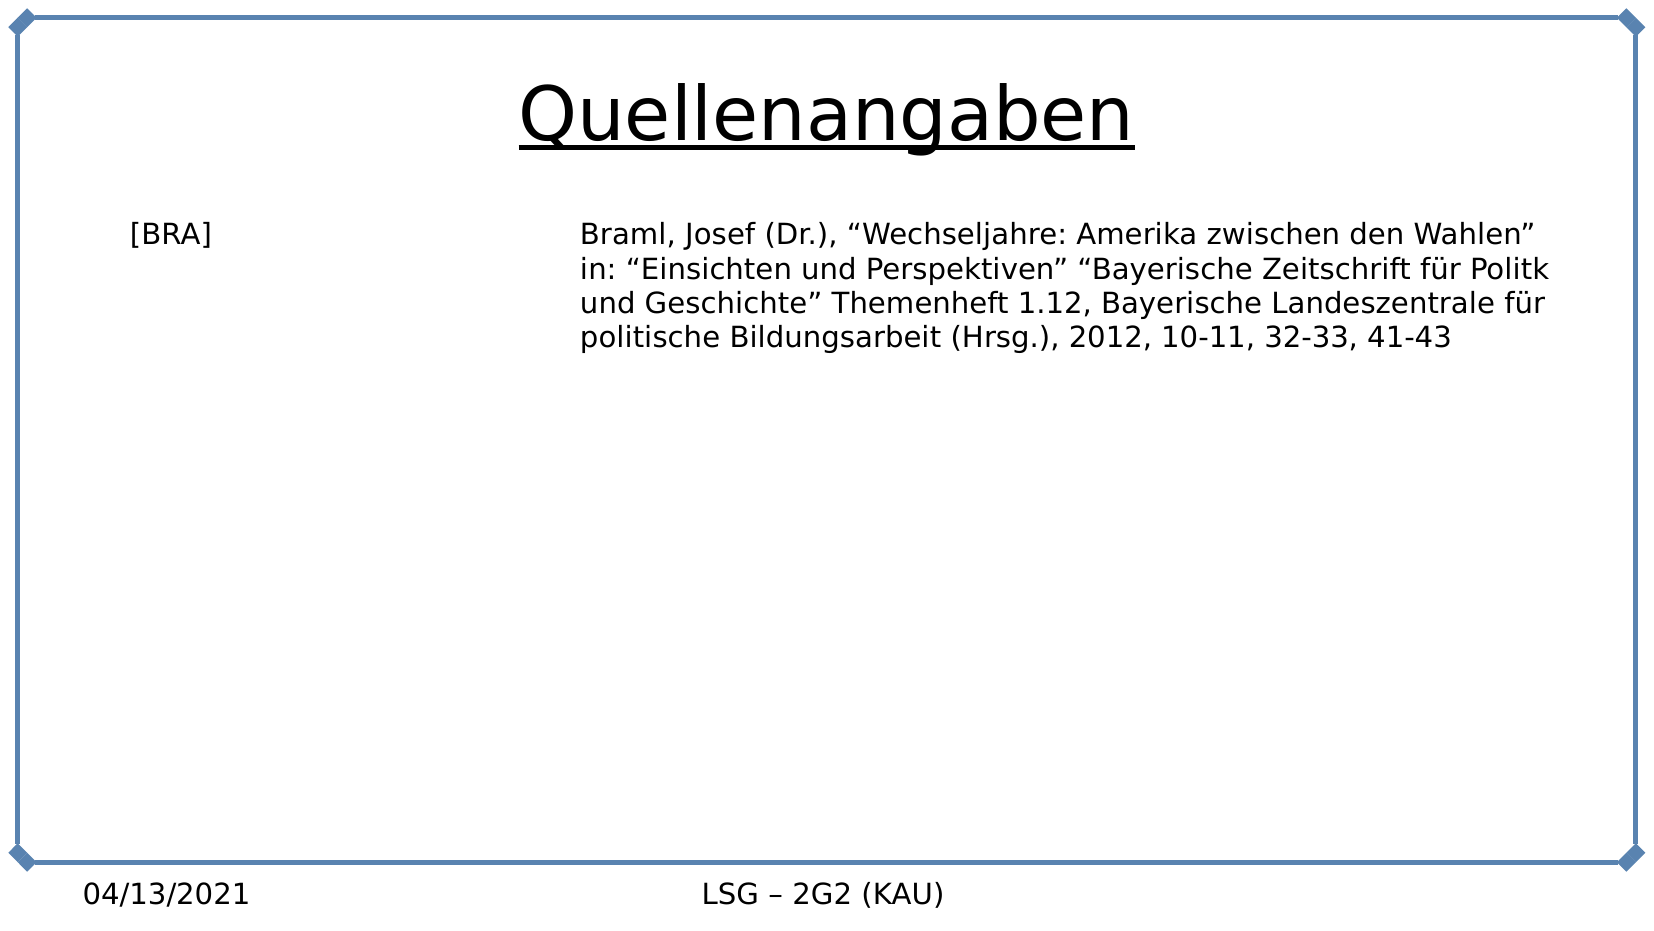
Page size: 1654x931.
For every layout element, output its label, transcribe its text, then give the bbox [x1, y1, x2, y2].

title Quellenangaben [82, 37, 1571, 193]
list [BRA] Braml, Josef (Dr.), “Wechseljahre: Amerika zwischen den Wahlen” in: “Einsichten und Perspektiven” “Bayerische Zeitschrift für Politk und Geschichte” Themenheft 1.12, Bayerische Landeszentrale für politische Bildungsarbeit (Hrsg.), 2012, 10-11, 32-33, 41-43 [82, 217, 1571, 758]
